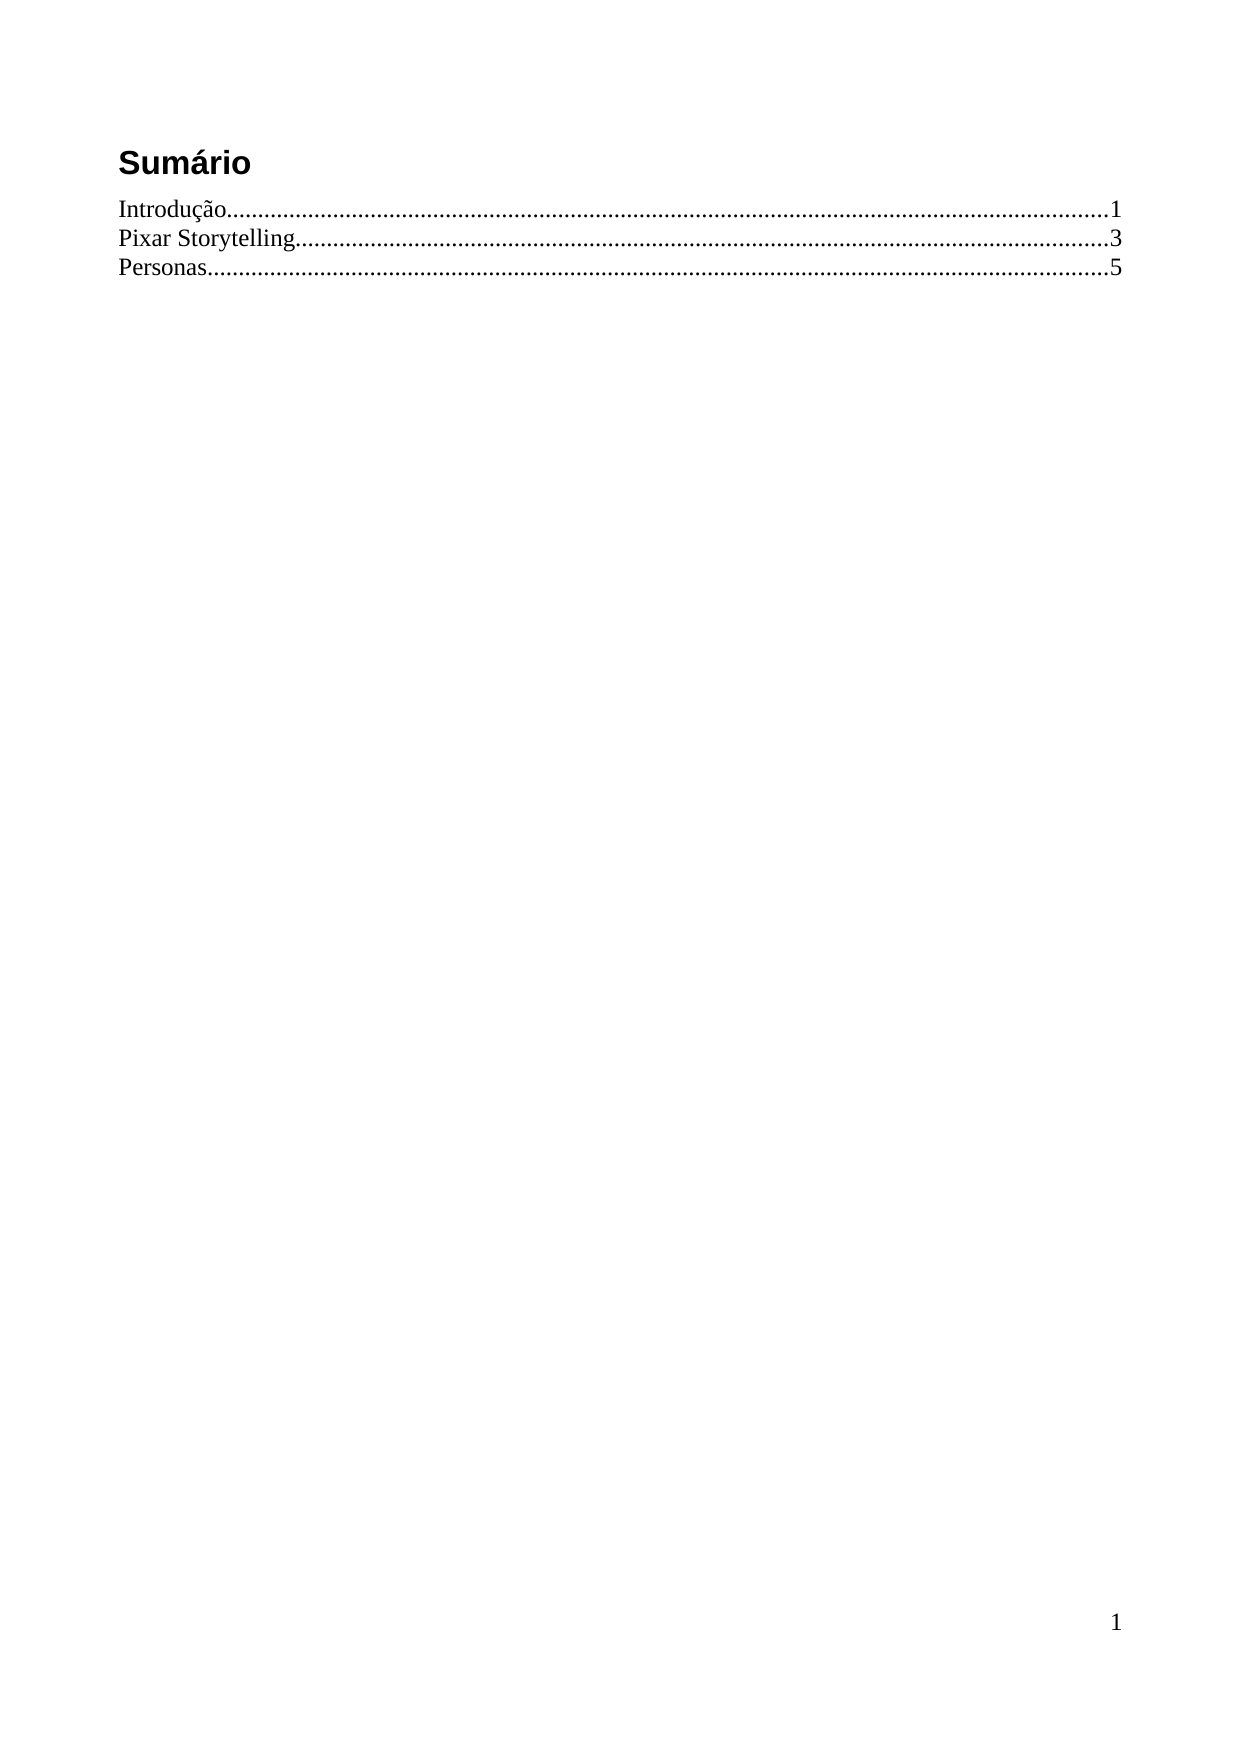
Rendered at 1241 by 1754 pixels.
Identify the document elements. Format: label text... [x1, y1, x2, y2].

subtitle Sumário [118, 143, 1122, 182]
text Pixar Storytelling 3 [118, 223, 1122, 252]
text Personas 5 [118, 252, 1122, 280]
text Introdução 1 [118, 194, 1122, 223]
